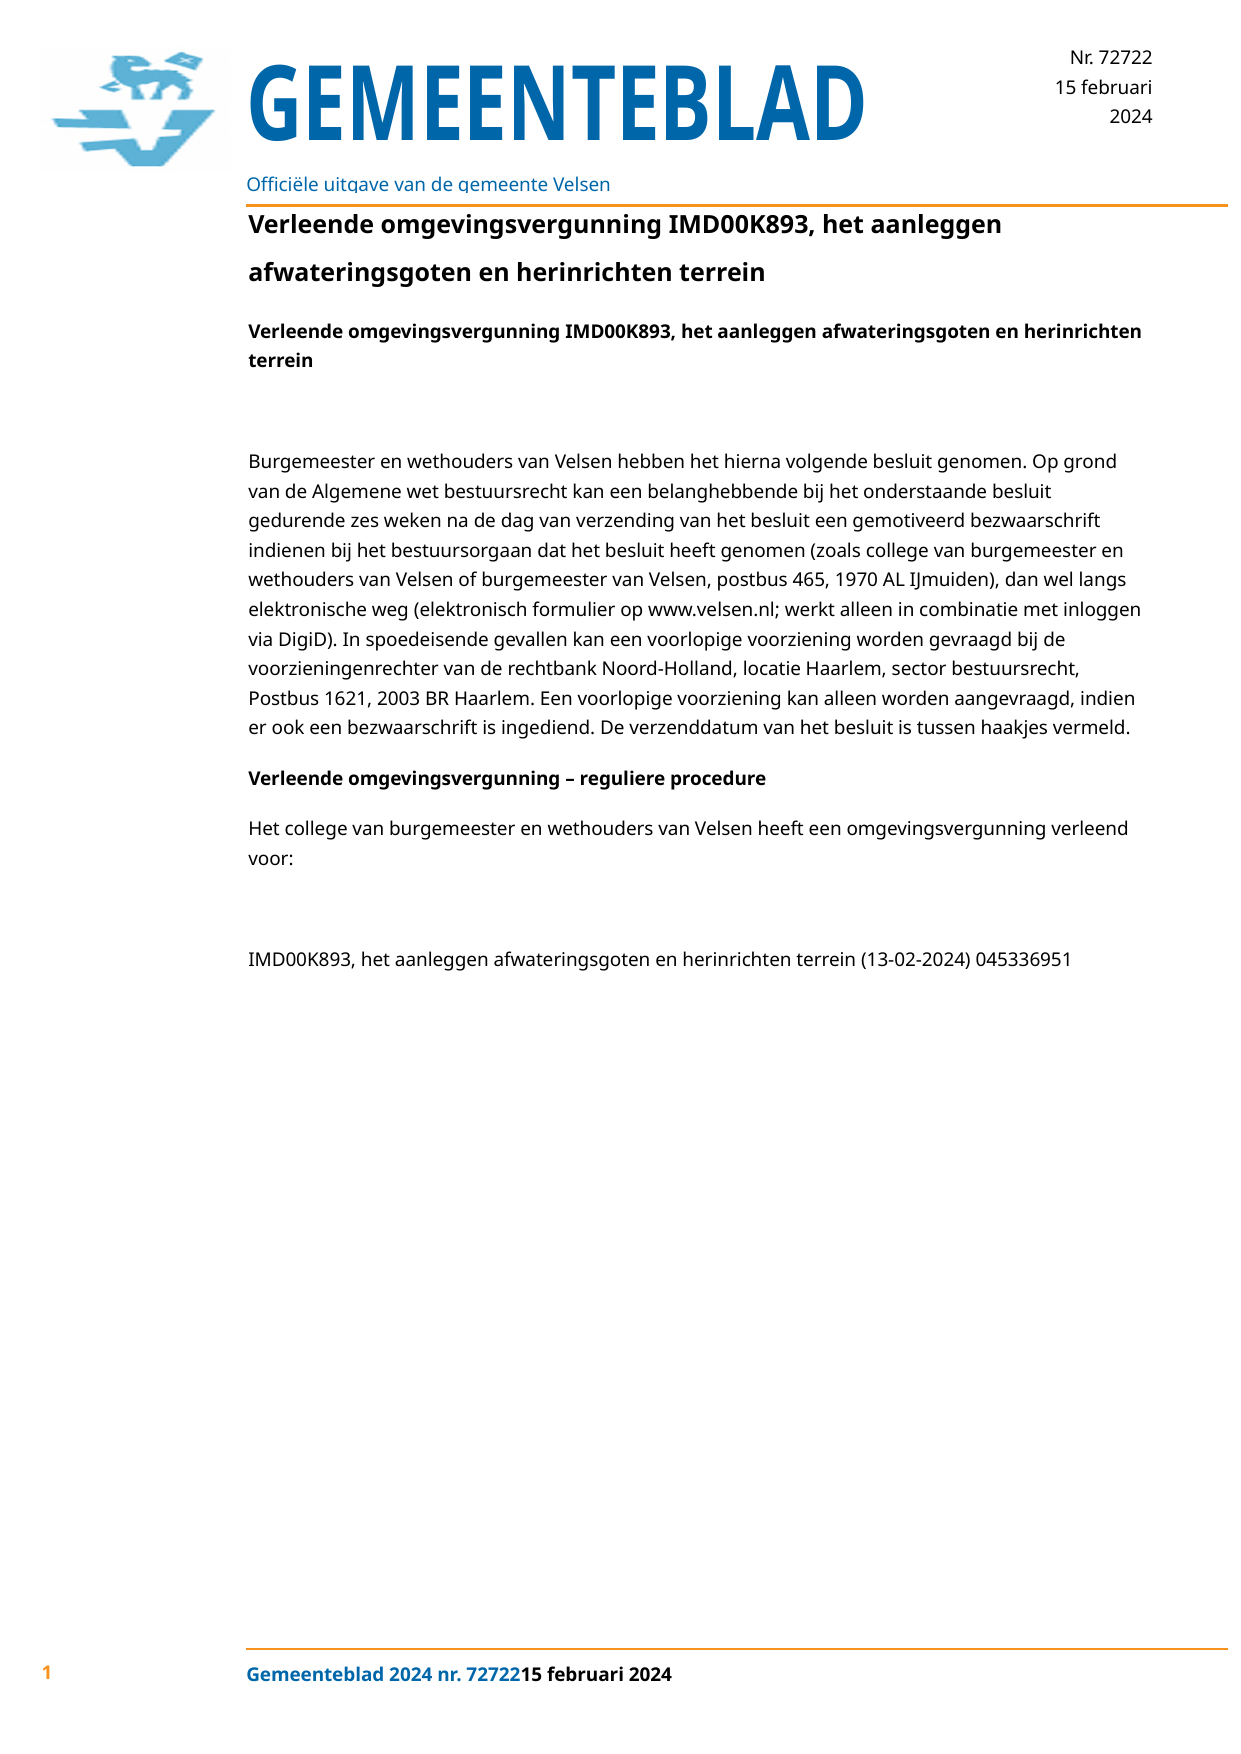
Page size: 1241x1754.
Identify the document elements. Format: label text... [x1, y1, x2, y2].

text Het college van burgemeester en wethouders van Velsen heeft een omgevingsvergunning verleend voor: [248, 815, 1152, 871]
picture [41, 47, 231, 172]
text Verleende omgevingsvergunning IMD00K893, het aanleggen afwateringsgoten en herinrichten terrein [248, 318, 1152, 373]
text Verleende omgevingsvergunning – reguliere procedure [248, 765, 1152, 791]
text Verleende omgevingsvergunning IMD00K893, het aanleggen afwateringsgoten en herinrichten terrein [248, 207, 1152, 288]
text Burgemeester en wethouders van Velsen hebben het hierna volgende besluit genomen. Op grond van de Algemene wet bestuursrecht kan een belanghebbende bij het onderstaande besluit gedurende zes weken na de dag van verzending van het besluit een gemotiveerd bezwaarschrift indienen bij het bestuursorgaan dat het besluit heeft genomen (zoals college van burgemeester en wethouders van Velsen of burgemeester van Velsen, postbus 465, 1970 AL IJmuiden), dan wel langs elektronische weg (elektronisch formulier op www.velsen.nl; werkt alleen in combinatie met inloggen via DigiD). In spoedeisende gevallen kan een voorlopige voorziening worden gevraagd bij de voorzieningenrechter van de rechtbank Noord-Holland, locatie Haarlem, sector bestuursrecht, Postbus 1621, 2003 BR Haarlem. Een voorlopige voorziening kan alleen worden aangevraagd, indien er ook een bezwaarschrift is ingediend. De verzenddatum van het besluit is tussen haakjes vermeld. [248, 448, 1152, 740]
text IMD00K893, het aanleggen afwateringsgoten en herinrichten terrein (13-02-2024) 045336951 [248, 946, 1152, 972]
